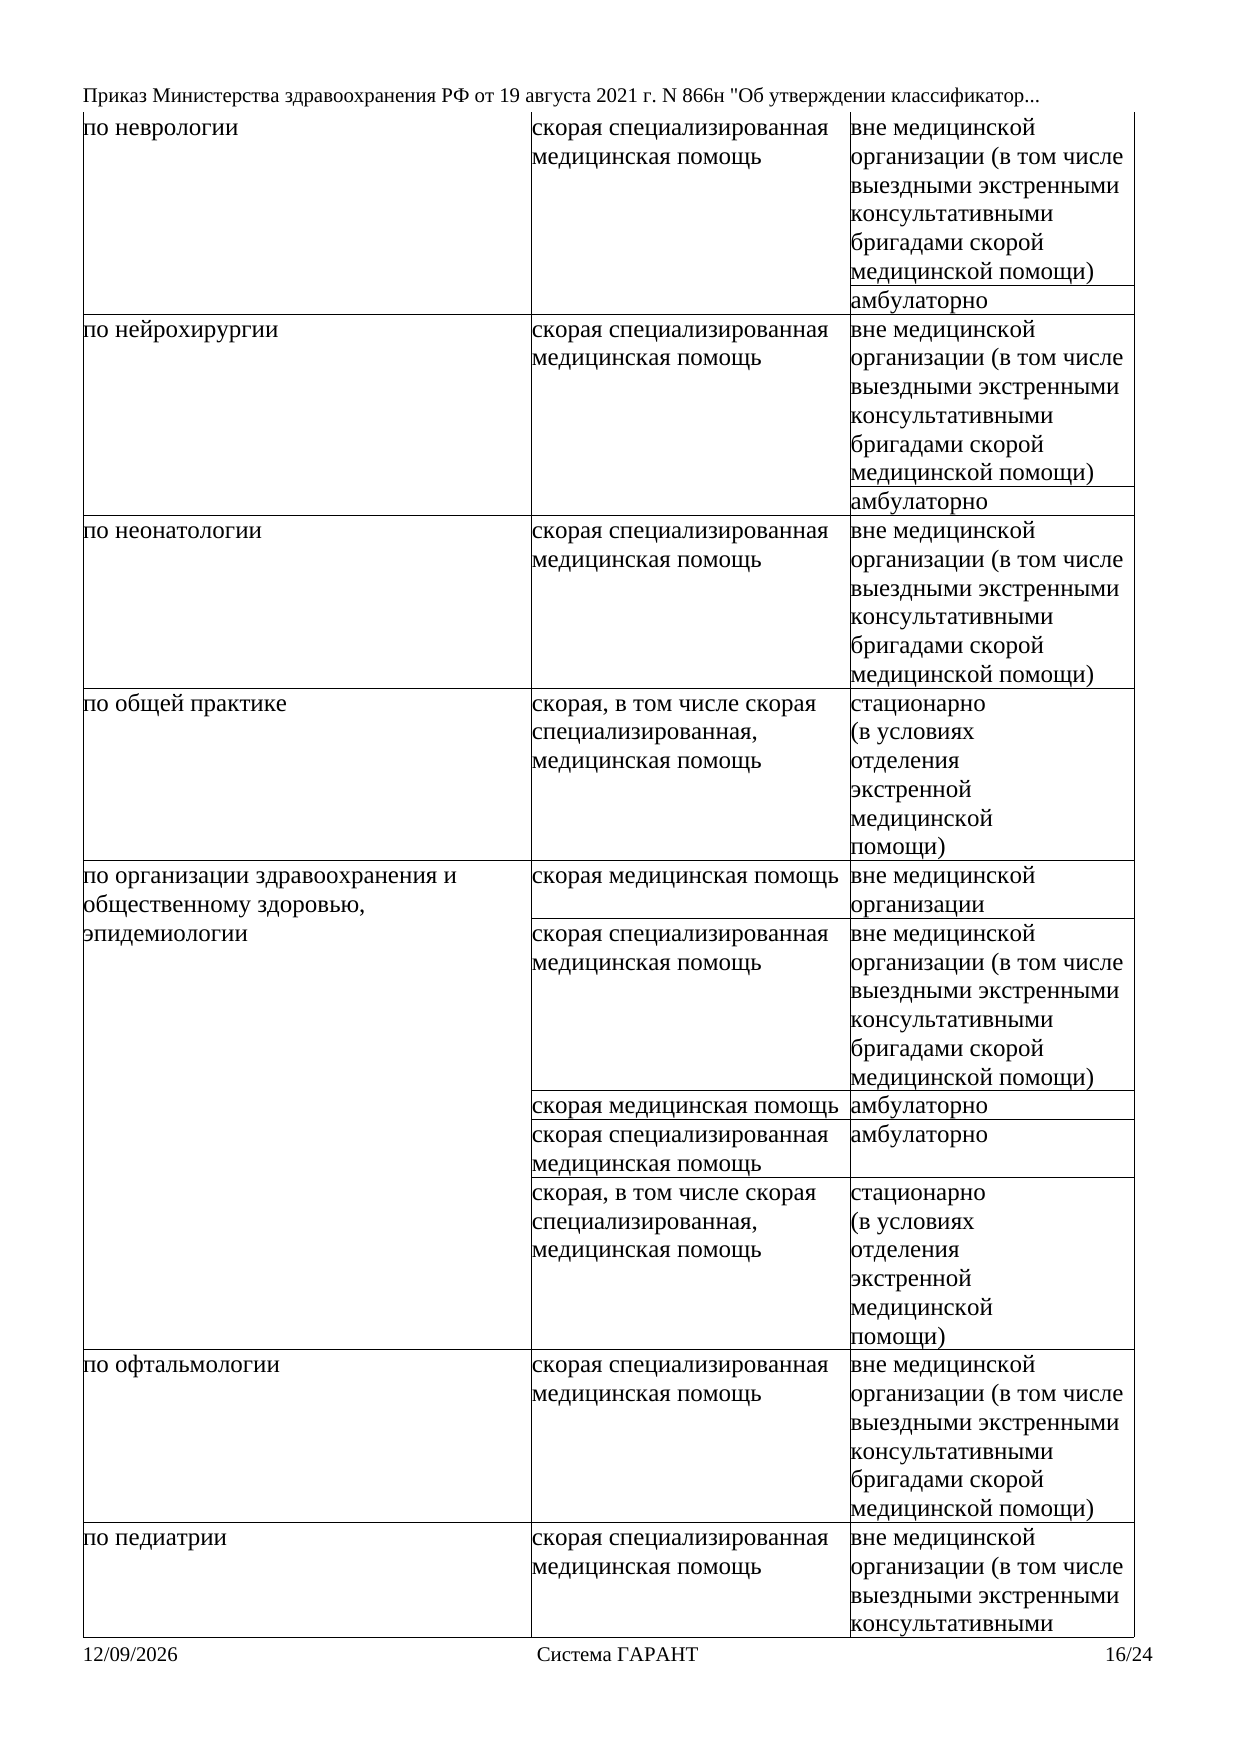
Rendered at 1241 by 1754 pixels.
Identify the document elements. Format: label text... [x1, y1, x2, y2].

table_cell по нейрохирургии [84, 315, 531, 515]
table_cell скорая специализированная медицинская помощь [532, 516, 850, 688]
table_cell по общей практике [84, 689, 531, 860]
table_cell стационарно (в условиях отделения экстренной медицинской помощи) [851, 1178, 1134, 1349]
table_cell скорая, в том числе скорая специализированная, медицинская помощь [532, 1178, 850, 1349]
table_cell вне медицинской организации (в том числе выездными экстренными консультативными бригадами скорой медицинской помощи) [851, 112, 1134, 285]
table_cell скорая специализированная медицинская помощь [532, 1350, 850, 1522]
table_cell вне медицинской организации [851, 861, 1134, 918]
table_cell вне медицинской организации (в том числе выездными экстренными консультативными бригадами скорой медицинской помощи) [851, 315, 1134, 486]
table_cell скорая специализированная медицинская помощь [532, 315, 850, 515]
table_cell вне медицинской организации (в том числе выездными экстренными консультативными бригадами скорой медицинской помощи) [851, 1350, 1134, 1522]
table_cell скорая медицинская помощь [532, 1091, 850, 1119]
table_cell по педиатрии [84, 1523, 531, 1637]
table_cell скорая специализированная медицинская помощь [532, 1523, 850, 1637]
table_cell вне медицинской организации (в том числе выездными экстренными консультативными бригадами скорой медицинской помощи) [851, 919, 1134, 1090]
table_cell амбулаторно [851, 286, 1134, 314]
table_cell амбулаторно [851, 1120, 1134, 1177]
table_cell вне медицинской организации (в том числе выездными экстренными консультативными [851, 1523, 1134, 1637]
table_cell амбулаторно [851, 487, 1134, 515]
table_cell по офтальмологии [84, 1350, 531, 1522]
table_cell по неврологии [84, 112, 531, 314]
table_cell стационарно (в условиях отделения экстренной медицинской помощи) [851, 689, 1134, 860]
table_cell по неонатологии [84, 516, 531, 688]
table_cell скорая медицинская помощь [532, 861, 850, 918]
table_cell скорая специализированная медицинская помощь [532, 112, 850, 314]
table_cell скорая специализированная медицинская помощь [532, 919, 850, 1090]
table_cell амбулаторно [851, 1091, 1134, 1119]
table_cell скорая специализированная медицинская помощь [532, 1120, 850, 1177]
table_cell скорая, в том числе скорая специализированная, медицинская помощь [532, 689, 850, 860]
table_cell по организации здравоохранения и общественному здоровью, эпидемиологии [84, 861, 531, 1349]
table_cell вне медицинской организации (в том числе выездными экстренными консультативными бригадами скорой медицинской помощи) [851, 516, 1134, 688]
